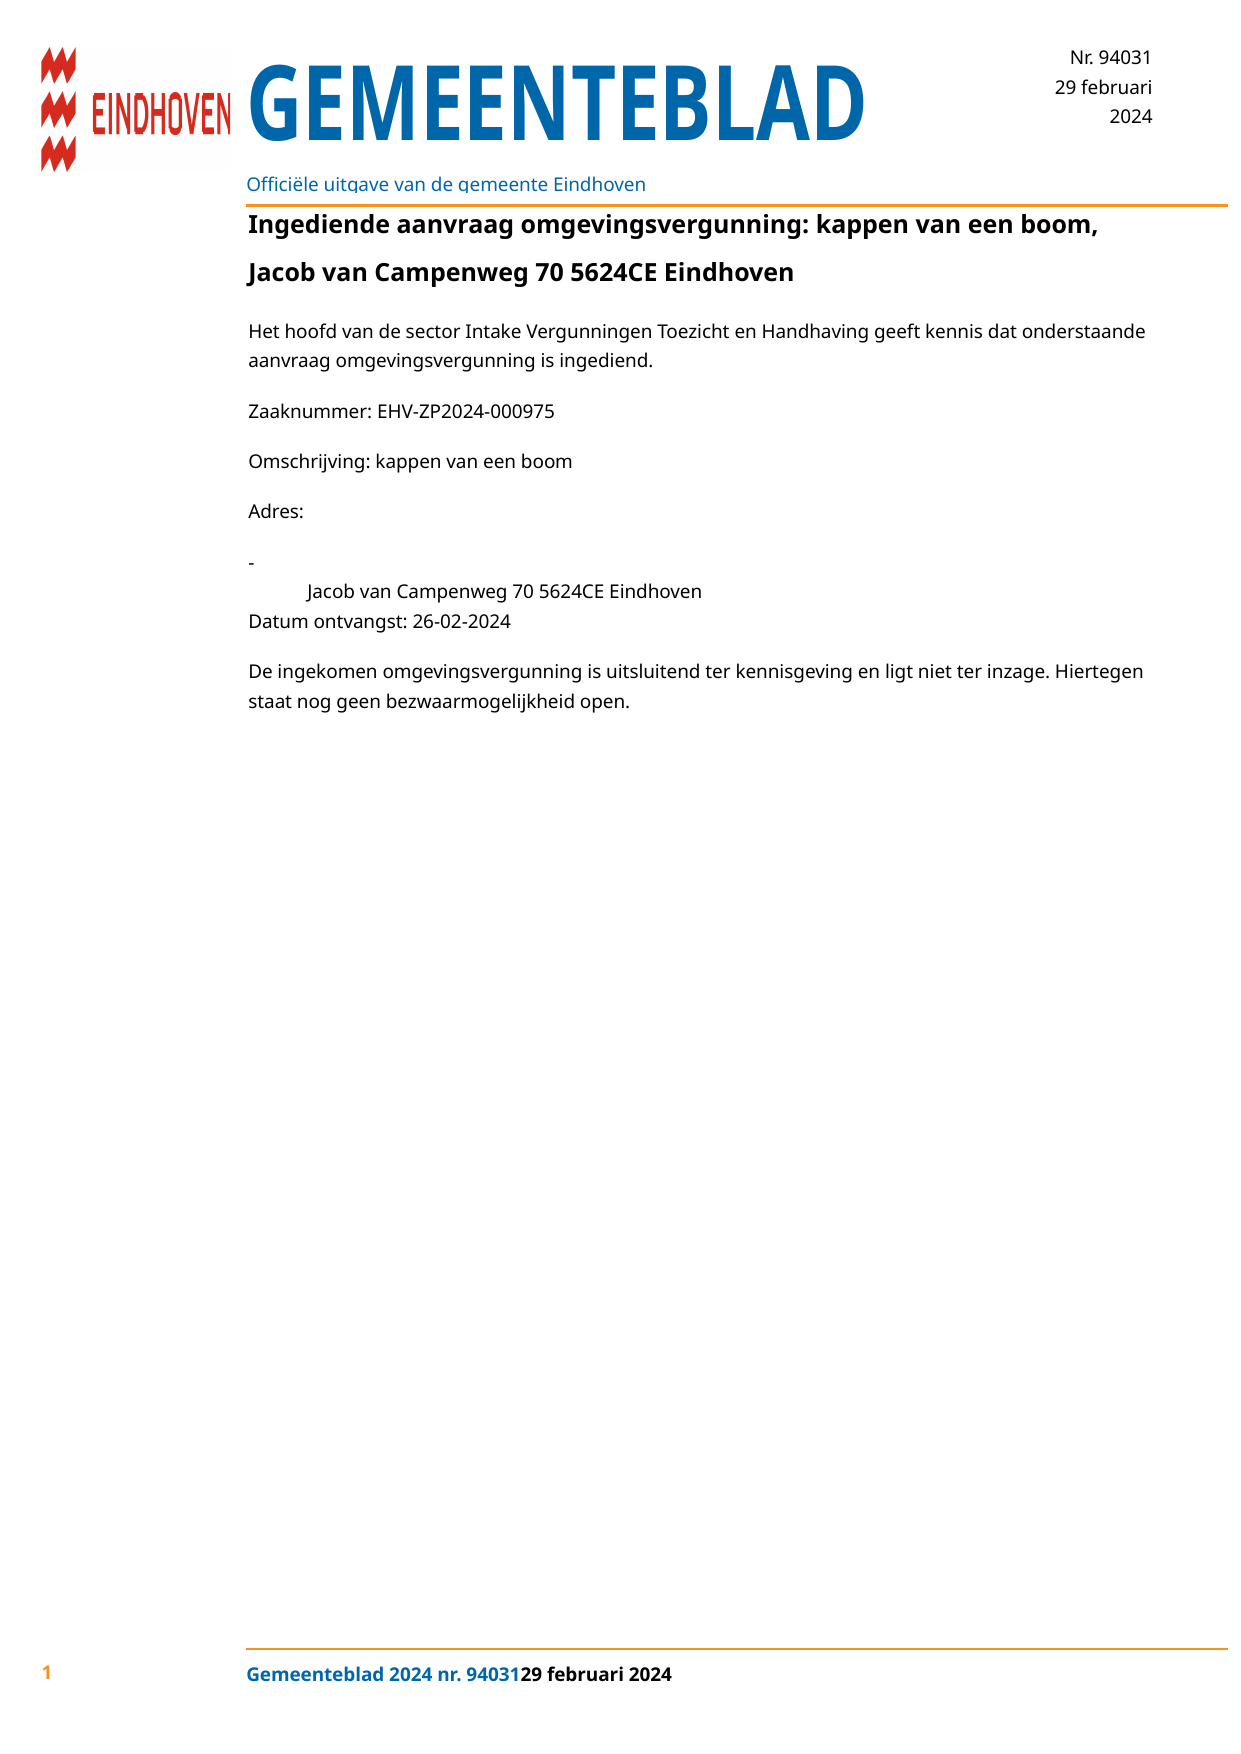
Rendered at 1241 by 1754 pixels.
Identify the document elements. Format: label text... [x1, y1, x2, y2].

text Het hoofd van de sector Intake Vergunningen Toezicht en Handhaving geeft kennis dat onderstaande aanvraag omgevingsvergunning is ingediend. [248, 318, 1152, 373]
list Jacob van Campenweg 70 5624CE Eindhoven [248, 579, 1152, 604]
text Datum ontvangst: 26-02-2024 [248, 608, 1152, 634]
picture [41, 47, 231, 172]
text De ingekomen omgevingsvergunning is uitsluitend ter kennisgeving en ligt niet ter inzage. Hiertegen staat nog geen bezwaarmogelijkheid open. [248, 659, 1152, 714]
text Zaaknummer: EHV-ZP2024-000975 [248, 398, 1152, 424]
text Omschrijving: kappen van een boom [248, 448, 1152, 474]
text Ingediende aanvraag omgevingsvergunning: kappen van een boom, Jacob van Campenweg 70 5624CE Eindhoven [248, 207, 1152, 288]
text Adres: [248, 499, 1152, 524]
